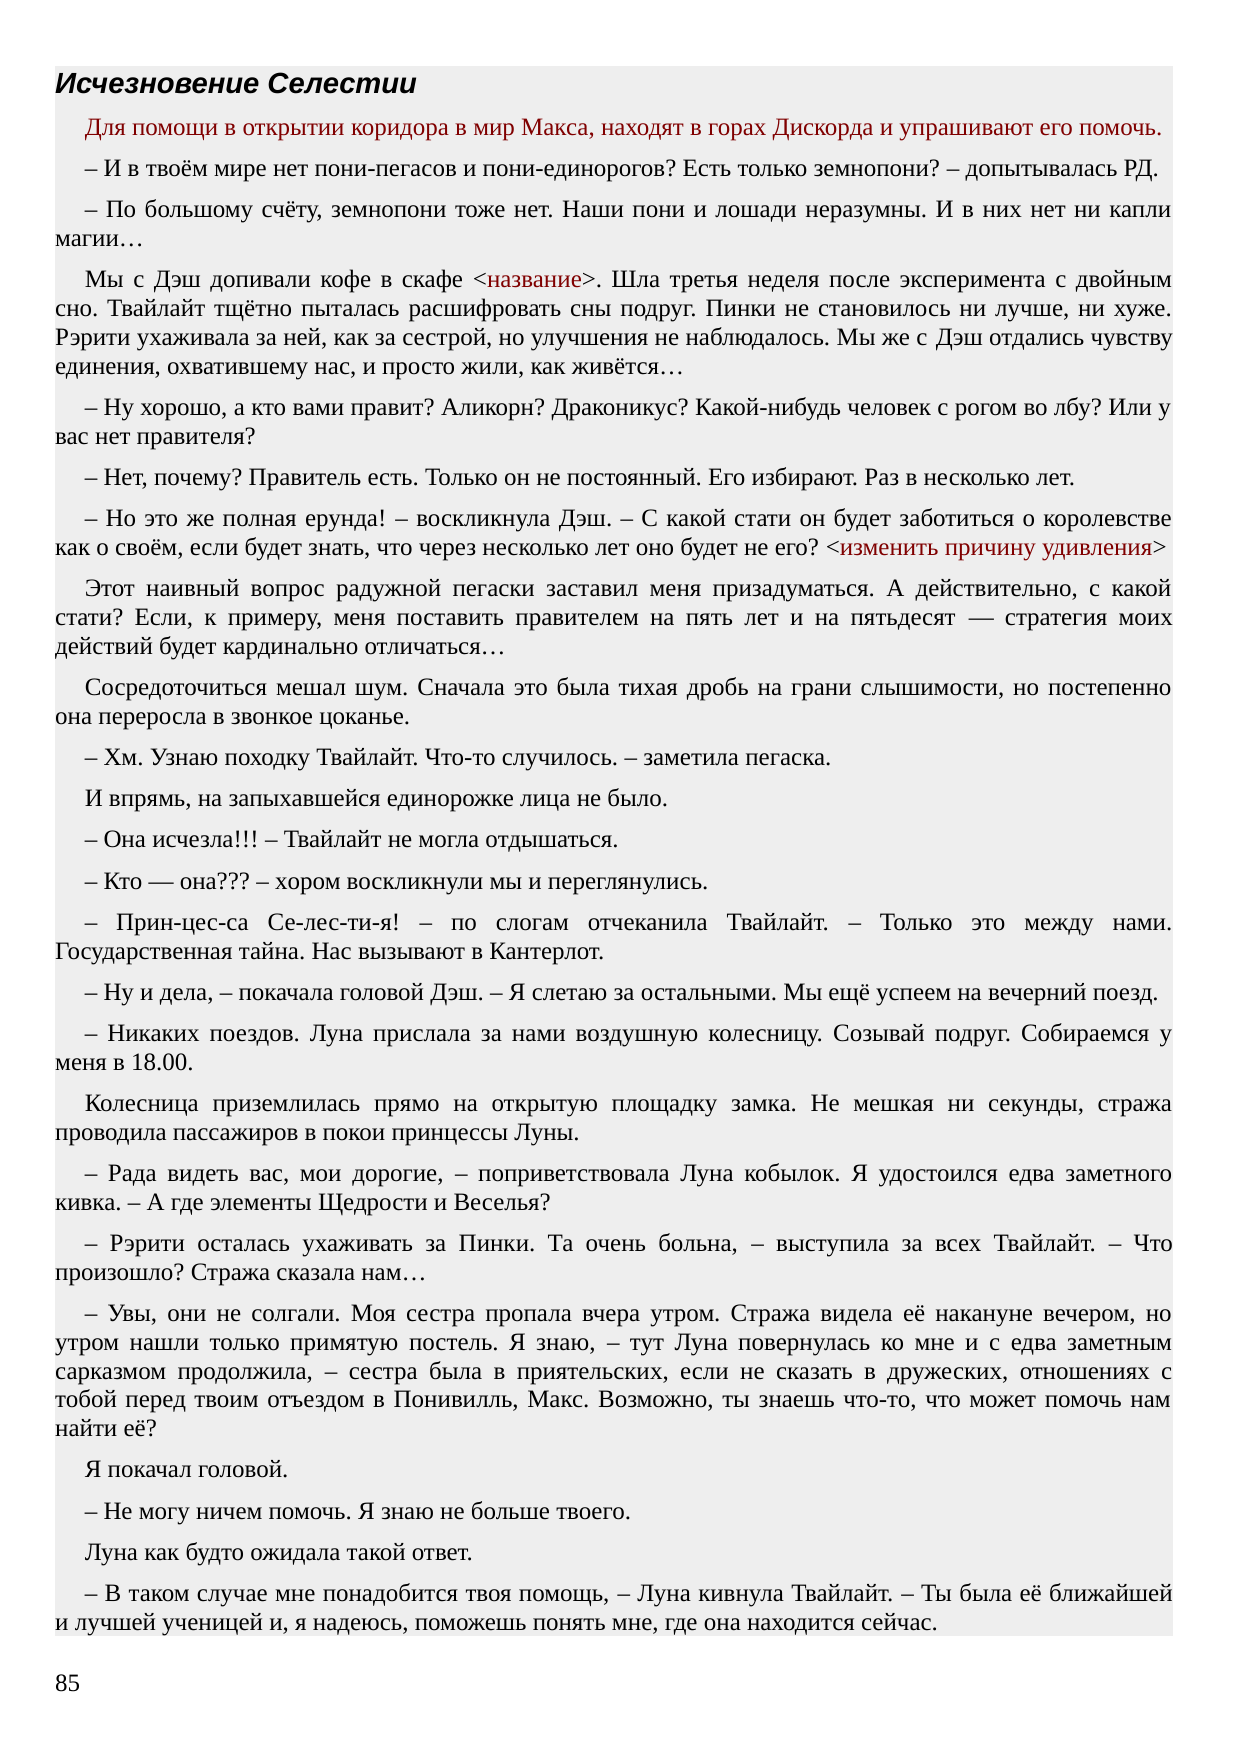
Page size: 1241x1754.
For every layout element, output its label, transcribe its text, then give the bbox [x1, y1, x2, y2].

text – Она исчезла!!! – Твайлайт не могла отдышаться. [55, 824, 1173, 853]
text – Нет, почему? Правитель есть. Только он не постоянный. Его избирают. Раз в несколько лет. [55, 462, 1173, 491]
text – Но это же полная ерунда! – воскликнула Дэш. – С какой стати он будет заботиться о королевстве как о своём, если будет знать, что через несколько лет оно будет не его? <изменить причину удивления> [55, 503, 1173, 561]
text – Ну хорошо, а кто вами правит? Аликорн? Драконикус? Какой-нибудь человек с рогом во лбу? Или у вас нет правителя? [55, 392, 1173, 449]
text Мы с Дэш допивали кофе в cкафе <название>. Шла третья неделя после эксперимента с двойным сно. Твайлайт тщётно пыталась расшифровать сны подруг. Пинки не становилось ни лучше, ни хуже. Рэрити ухаживала за ней, как за сестрой, но улучшения не наблюдалось. Мы же с Дэш отдались чувству единения, охватившему нас, и просто жили, как живётся… [55, 264, 1173, 379]
text Луна как будто ожидала такой ответ. [55, 1537, 1173, 1566]
text Для помощи в открытии коридора в мир Макса, находят в горах Дискорда и упрашивают его помочь. [55, 112, 1173, 141]
text – По большому счёту, земнопони тоже нет. Наши пони и лошади неразумны. И в них нет ни капли магии… [55, 194, 1173, 252]
text Этот наивный вопрос радужной пегаски заставил меня призадуматься. А действительно, с какой стати? Если, к примеру, меня поставить правителем на пять лет и на пятьдесят — стратегия моих действий будет кардинально отличаться… [55, 573, 1173, 659]
text – Рэрити осталась ухаживать за Пинки. Та очень больна, – выступила за всех Твайлайт. – Что произошло? Стража сказала нам… [55, 1228, 1173, 1286]
text – В таком случае мне понадобится твоя помощь, – Луна кивнула Твайлайт. – Ты была её ближайшей и лучшей ученицей и, я надеюсь, поможешь понять мне, где она находится сейчас. [55, 1578, 1173, 1636]
text Колесница приземлилась прямо на открытую площадку замка. Не мешкая ни секунды, стража проводила пассажиров в покои принцессы Луны. [55, 1088, 1173, 1146]
text – И в твоём мире нет пони-пегасов и пони-единорогов? Есть только земнопони? – допытывалась РД. [55, 153, 1173, 182]
text – Кто — она??? – хором воскликнули мы и переглянулись. [55, 866, 1173, 894]
text Сосредоточиться мешал шум. Сначала это была тихая дробь на грани слышимости, но постепенно она переросла в звонкое цоканье. [55, 672, 1173, 729]
text Я покачал головой. [55, 1454, 1173, 1483]
text – Увы, они не солгали. Моя сестра пропала вчера утром. Стража видела её накануне вечером, но утром нашли только примятую постель. Я знаю, – тут Луна повернулась ко мне и с едва заметным сарказмом продолжила, – сестра была в приятельских, если не сказать в дружеских, отношениях с тобой перед твоим отъездом в Понивилль, Макс. Возможно, ты знаешь что-то, что может помочь нам найти её? [55, 1298, 1173, 1442]
subtitle Исчезновение Селестии [55, 66, 1173, 99]
text – Никаких поездов. Луна прислала за нами воздушную колесницу. Созывай подруг. Собираемся у меня в 18.00. [55, 1018, 1173, 1076]
text – Не могу ничем помочь. Я знаю не больше твоего. [55, 1496, 1173, 1524]
text – Рада видеть вас, мои дорогие, – поприветствовала Луна кобылок. Я удостоился едва заметного кивка. – А где элементы Щедрости и Веселья? [55, 1158, 1173, 1216]
text – Ну и дела, – покачала головой Дэш. – Я слетаю за остальными. Мы ещё успеем на вечерний поезд. [55, 977, 1173, 1006]
text – Хм. Узнаю походку Твайлайт. Что-то случилось. – заметила пегаска. [55, 742, 1173, 771]
text – Прин-цес-са Се-лес-ти-я! – по слогам отчеканила Твайлайт. – Только это между нами. Государственная тайна. Нас вызывают в Кантерлот. [55, 907, 1173, 964]
text И впрямь, на запыхавшейся единорожке лица не было. [55, 783, 1173, 812]
